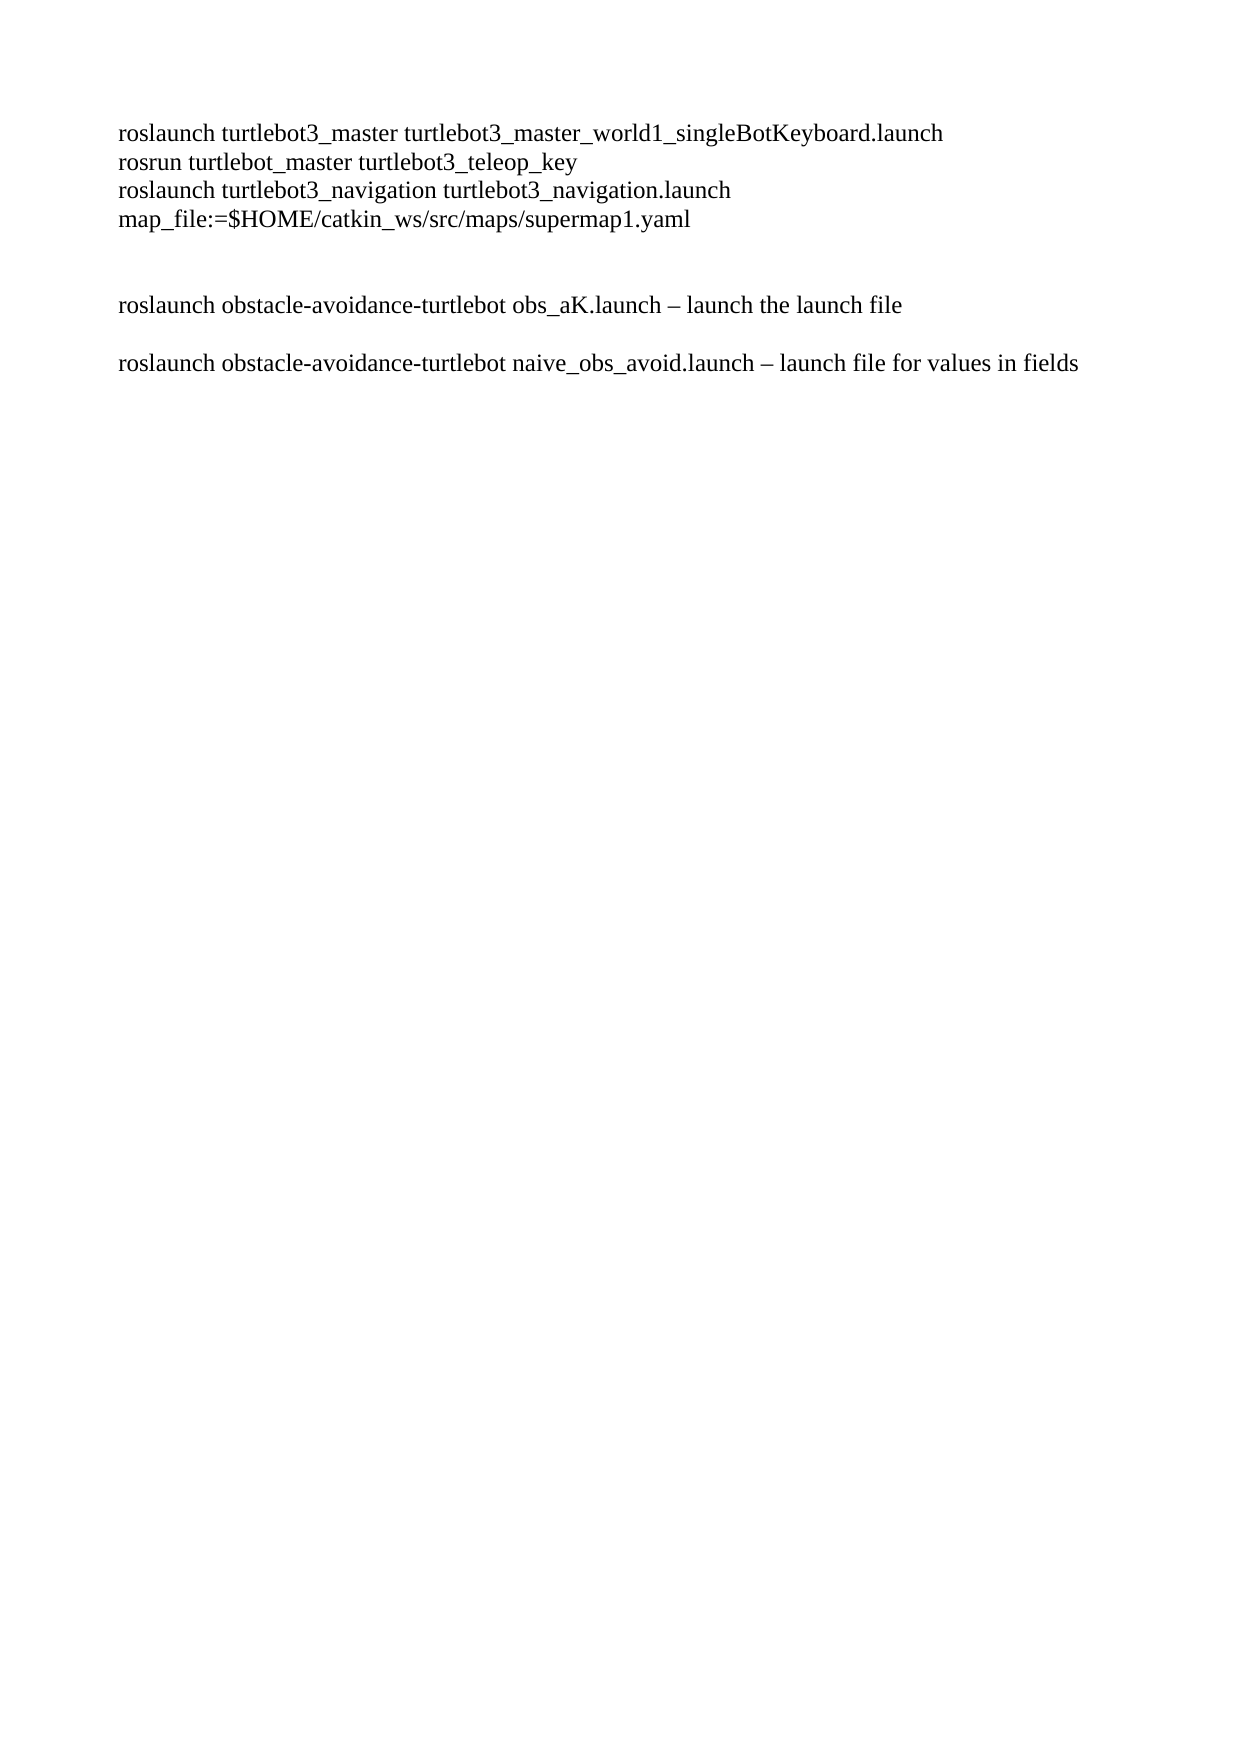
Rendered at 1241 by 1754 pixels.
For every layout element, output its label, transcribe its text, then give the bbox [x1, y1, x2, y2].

text roslaunch obstacle-avoidance-turtlebot naive_obs_avoid.launch – launch file for values in fields [118, 348, 1122, 377]
text roslaunch turtlebot3_master turtlebot3_master_world1_singleBotKeyboard.launch [118, 118, 1122, 147]
text rosrun turtlebot_master turtlebot3_teleop_key [118, 147, 1122, 176]
text roslaunch turtlebot3_navigation turtlebot3_navigation.launch map_file:=$HOME/catkin_ws/src/maps/supermap1.yaml [118, 176, 1122, 233]
text roslaunch obstacle-avoidance-turtlebot obs_aK.launch – launch the launch file [118, 291, 1122, 319]
